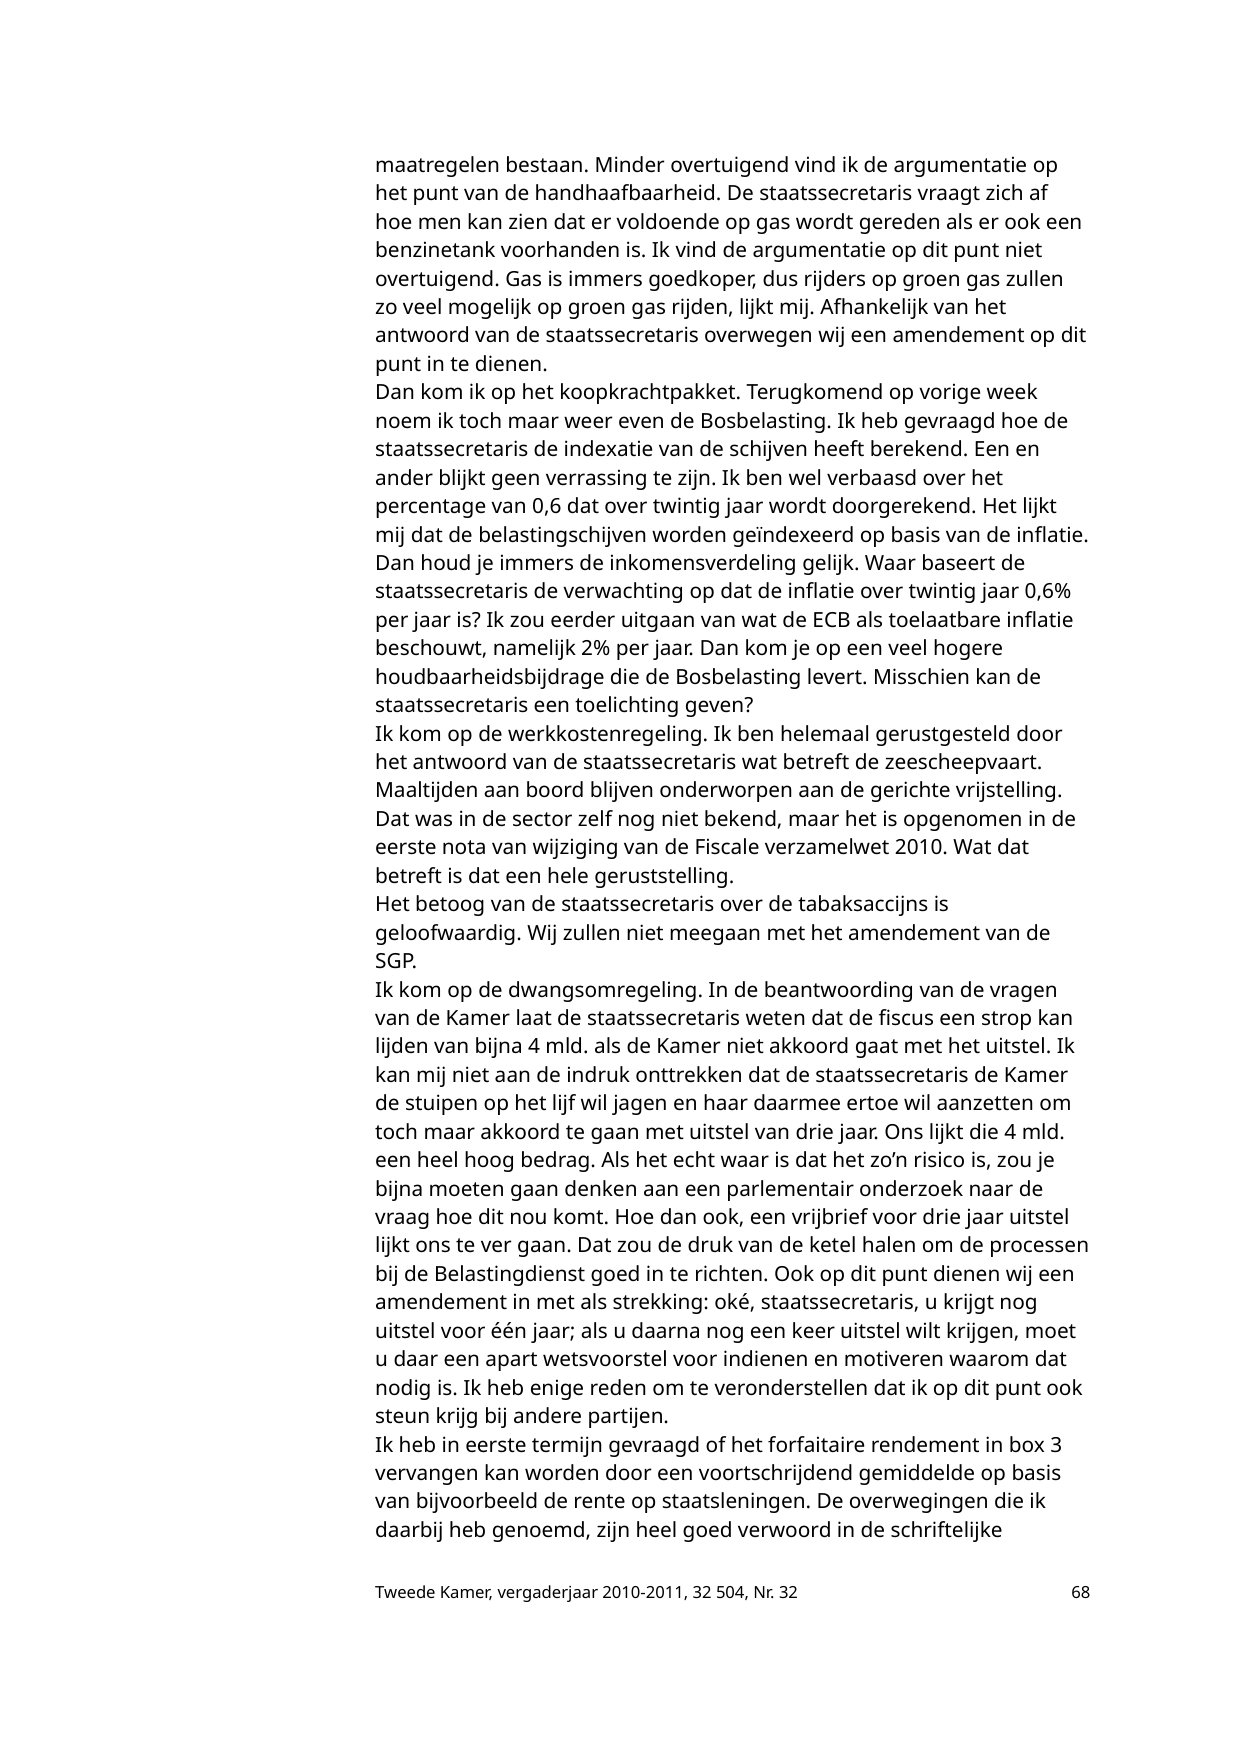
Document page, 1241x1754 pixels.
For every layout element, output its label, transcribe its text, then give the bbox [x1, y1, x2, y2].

text Het betoog van de staatssecretaris over de tabaksaccijns is geloofwaardig. Wij zullen niet meegaan met het amendement van de SGP. [375, 889, 1090, 975]
text maatregelen bestaan. Minder overtuigend vind ik de argumentatie op het punt van de handhaafbaarheid. De staatssecretaris vraagt zich af hoe men kan zien dat er voldoende op gas wordt gereden als er ook een benzinetank voorhanden is. Ik vind de argumentatie op dit punt niet overtuigend. Gas is immers goedkoper, dus rijders op groen gas zullen zo veel mogelijk op groen gas rijden, lijkt mij. Afhankelijk van het antwoord van de staatssecretaris overwegen wij een amendement op dit punt in te dienen. [375, 150, 1090, 377]
text Dan kom ik op het koopkrachtpakket. Terugkomend op vorige week noem ik toch maar weer even de Bosbelasting. Ik heb gevraagd hoe de staatssecretaris de indexatie van de schijven heeft berekend. Een en ander blijkt geen verrassing te zijn. Ik ben wel verbaasd over het percentage van 0,6 dat over twintig jaar wordt doorgerekend. Het lijkt mij dat de belastingschijven worden geïndexeerd op basis van de inflatie. Dan houd je immers de inkomensverdeling gelijk. Waar baseert de staatssecretaris de verwachting op dat de inflatie over twintig jaar 0,6% per jaar is? Ik zou eerder uitgaan van wat de ECB als toelaatbare inflatie beschouwt, namelijk 2% per jaar. Dan kom je op een veel hogere houdbaarheidsbijdrage die de Bosbelasting levert. Misschien kan de staatssecretaris een toelichting geven? [375, 377, 1090, 719]
text Ik kom op de werkkostenregeling. Ik ben helemaal gerustgesteld door het antwoord van de staatssecretaris wat betreft de zeescheepvaart. Maaltijden aan boord blijven onderworpen aan de gerichte vrijstelling. Dat was in de sector zelf nog niet bekend, maar het is opgenomen in de eerste nota van wijziging van de Fiscale verzamelwet 2010. Wat dat betreft is dat een hele geruststelling. [375, 719, 1090, 889]
text Ik heb in eerste termijn gevraagd of het forfaitaire rendement in box 3 vervangen kan worden door een voortschrijdend gemiddelde op basis van bijvoorbeeld de rente op staatsleningen. De overwegingen die ik daarbij heb genoemd, zijn heel goed verwoord in de schriftelijke [375, 1430, 1090, 1543]
text Ik kom op de dwangsomregeling. In de beantwoording van de vragen van de Kamer laat de staatssecretaris weten dat de fiscus een strop kan lijden van bijna 4 mld. als de Kamer niet akkoord gaat met het uitstel. Ik kan mij niet aan de indruk onttrekken dat de staatssecretaris de Kamer de stuipen op het lijf wil jagen en haar daarmee ertoe wil aanzetten om toch maar akkoord te gaan met uitstel van drie jaar. Ons lijkt die 4 mld. een heel hoog bedrag. Als het echt waar is dat het zo’n risico is, zou je bijna moeten gaan denken aan een parlementair onderzoek naar de vraag hoe dit nou komt. Hoe dan ook, een vrijbrief voor drie jaar uitstel lijkt ons te ver gaan. Dat zou de druk van de ketel halen om de processen bij de Belastingdienst goed in te richten. Ook op dit punt dienen wij een amendement in met als strekking: oké, staatssecretaris, u krijgt nog uitstel voor één jaar; als u daarna nog een keer uitstel wilt krijgen, moet u daar een apart wetsvoorstel voor indienen en motiveren waarom dat nodig is. Ik heb enige reden om te veronderstellen dat ik op dit punt ook steun krijg bij andere partijen. [375, 975, 1090, 1430]
